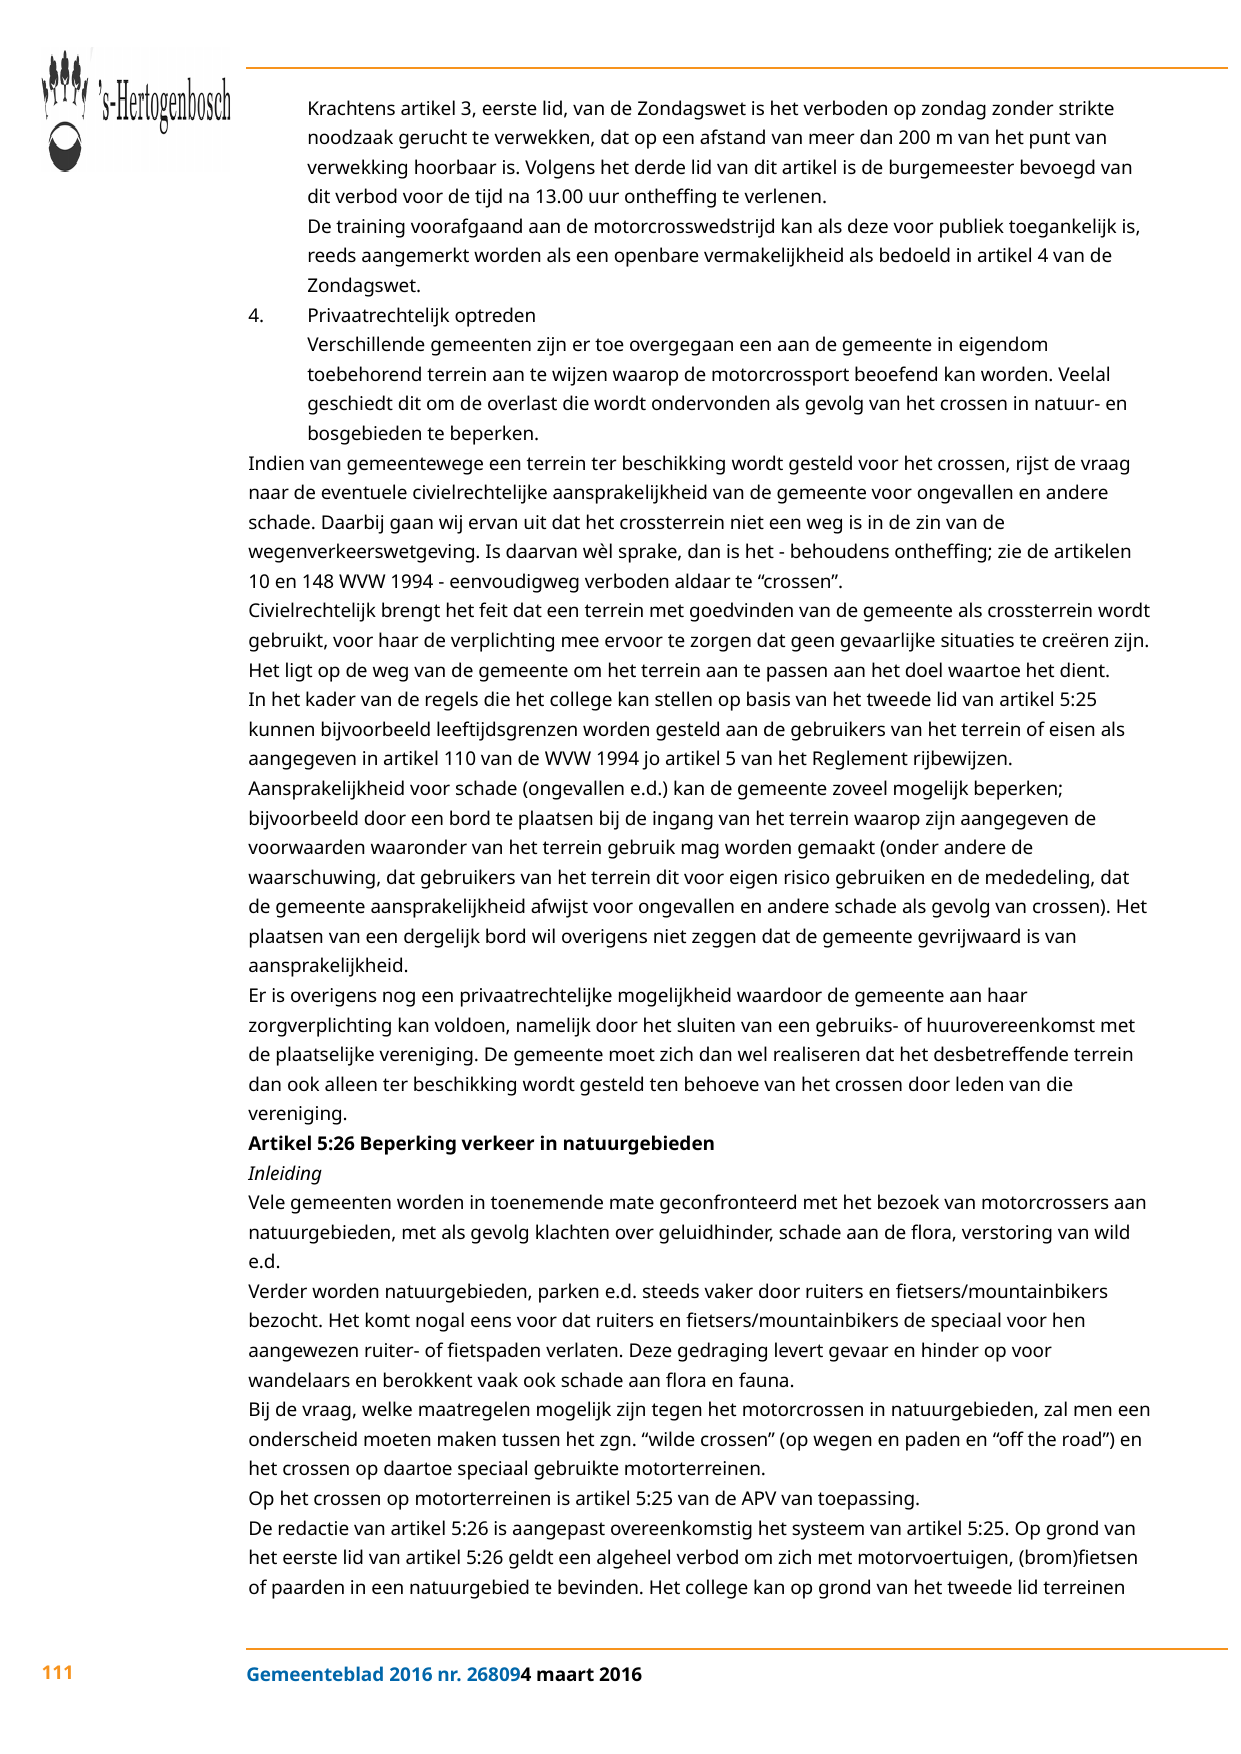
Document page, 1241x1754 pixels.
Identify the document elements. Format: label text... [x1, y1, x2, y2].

list Krachtens artikel 3, eerste lid, van de Zondagswet is het verboden op zondag zonder strikte noodzaak gerucht te verwekken, dat op een afstand van meer dan 200 m van het punt van verwekking hoorbaar is. Volgens het derde lid van dit artikel is de burgemeester bevoegd van dit verbod voor de tijd na 13.00 uur ontheffing te verlenen. [248, 95, 1152, 209]
text Er is overigens nog een privaatrechtelijke mogelijkheid waardoor de gemeente aan haar zorgverplichting kan voldoen, namelijk door het sluiten van een gebruiks- of huurovereenkomst met de plaatselijke vereniging. De gemeente moet zich dan wel realiseren dat het desbetreffende terrein dan ook alleen ter beschikking wordt gesteld ten behoeve van het crossen door leden van die vereniging. [248, 982, 1152, 1126]
list Verschillende gemeenten zijn er toe overgegaan een aan de gemeente in eigendom toebehorend terrein aan te wijzen waarop de motorcrossport beoefend kan worden. Veelal geschiedt dit om de overlast die wordt ondervonden als gevolg van het crossen in natuur- en bosgebieden te beperken. [248, 331, 1152, 446]
text Civielrechtelijk brengt het feit dat een terrein met goedvinden van de gemeente als crossterrein wordt gebruikt, voor haar de verplichting mee ervoor te zorgen dat geen gevaarlijke situaties te creëren zijn. Het ligt op de weg van de gemeente om het terrein aan te passen aan het doel waartoe het dient. [248, 598, 1152, 683]
text Op het crossen op motorterreinen is artikel 5:25 van de APV van toepassing. [248, 1485, 1152, 1511]
text Artikel 5:26 Beperking verkeer in natuurgebieden [248, 1130, 1152, 1156]
list De training voorafgaand aan de motorcrosswedstrijd kan als deze voor publiek toegankelijk is, reeds aangemerkt worden als een openbare vermakelijkheid als bedoeld in artikel 4 van de Zondagswet. [248, 213, 1152, 298]
text Vele gemeenten worden in toenemende mate geconfronteerd met het bezoek van motorcrossers aan natuurgebieden, met als gevolg klachten over geluidhinder, schade aan de flora, verstoring van wild e.d. [248, 1189, 1152, 1274]
text In het kader van de regels die het college kan stellen op basis van het tweede lid van artikel 5:25 kunnen bijvoorbeeld leeftijdsgrenzen worden gesteld aan de gebruikers van het terrein of eisen als aangegeven in artikel 110 van de WVW 1994 jo artikel 5 van het Reglement rijbewijzen. Aansprakelijkheid voor schade (ongevallen e.d.) kan de gemeente zoveel mogelijk beperken; bijvoorbeeld door een bord te plaatsen bij de ingang van het terrein waarop zijn aangegeven de voorwaarden waaronder van het terrein gebruik mag worden gemaakt (onder andere de waarschuwing, dat gebruikers van het terrein dit voor eigen risico gebruiken en de mededeling, dat de gemeente aansprakelijkheid afwijst voor ongevallen en andere schade als gevolg van crossen). Het plaatsen van een dergelijk bord wil overigens niet zeggen dat de gemeente gevrijwaard is van aansprakelijkheid. [248, 686, 1152, 978]
picture [41, 47, 231, 172]
list Privaatrechtelijk optreden [248, 302, 1152, 328]
text Verder worden natuurgebieden, parken e.d. steeds vaker door ruiters en fietsers/mountainbikers bezocht. Het komt nogal eens voor dat ruiters en fietsers/mountainbikers de speciaal voor hen aangewezen ruiter- of fietspaden verlaten. Deze gedraging levert gevaar en hinder op voor wandelaars en berokkent vaak ook schade aan flora en fauna. [248, 1278, 1152, 1393]
text Bij de vraag, welke maatregelen mogelijk zijn tegen het motorcrossen in natuurgebieden, zal men een onderscheid moeten maken tussen het zgn. “wilde crossen” (op wegen en paden en “off the road”) en het crossen op daartoe speciaal gebruikte motorterreinen. [248, 1396, 1152, 1481]
text De redactie van artikel 5:26 is aangepast overeenkomstig het systeem van artikel 5:25. Op grond van het eerste lid van artikel 5:26 geldt een algeheel verbod om zich met motorvoertuigen, (brom)fietsen of paarden in een natuurgebied te bevinden. Het college kan op grond van het tweede lid terreinen [248, 1515, 1152, 1600]
text Indien van gemeentewege een terrein ter beschikking wordt gesteld voor het crossen, rijst de vraag naar de eventuele civielrechtelijke aansprakelijkheid van de gemeente voor ongevallen en andere schade. Daarbij gaan wij ervan uit dat het crossterrein niet een weg is in de zin van de wegenverkeerswetgeving. Is daarvan wèl sprake, dan is het - behoudens ontheffing; zie de artikelen 10 en 148 WVW 1994 - eenvoudigweg verboden aldaar te “crossen”. [248, 450, 1152, 594]
text Inleiding [248, 1160, 1152, 1186]
